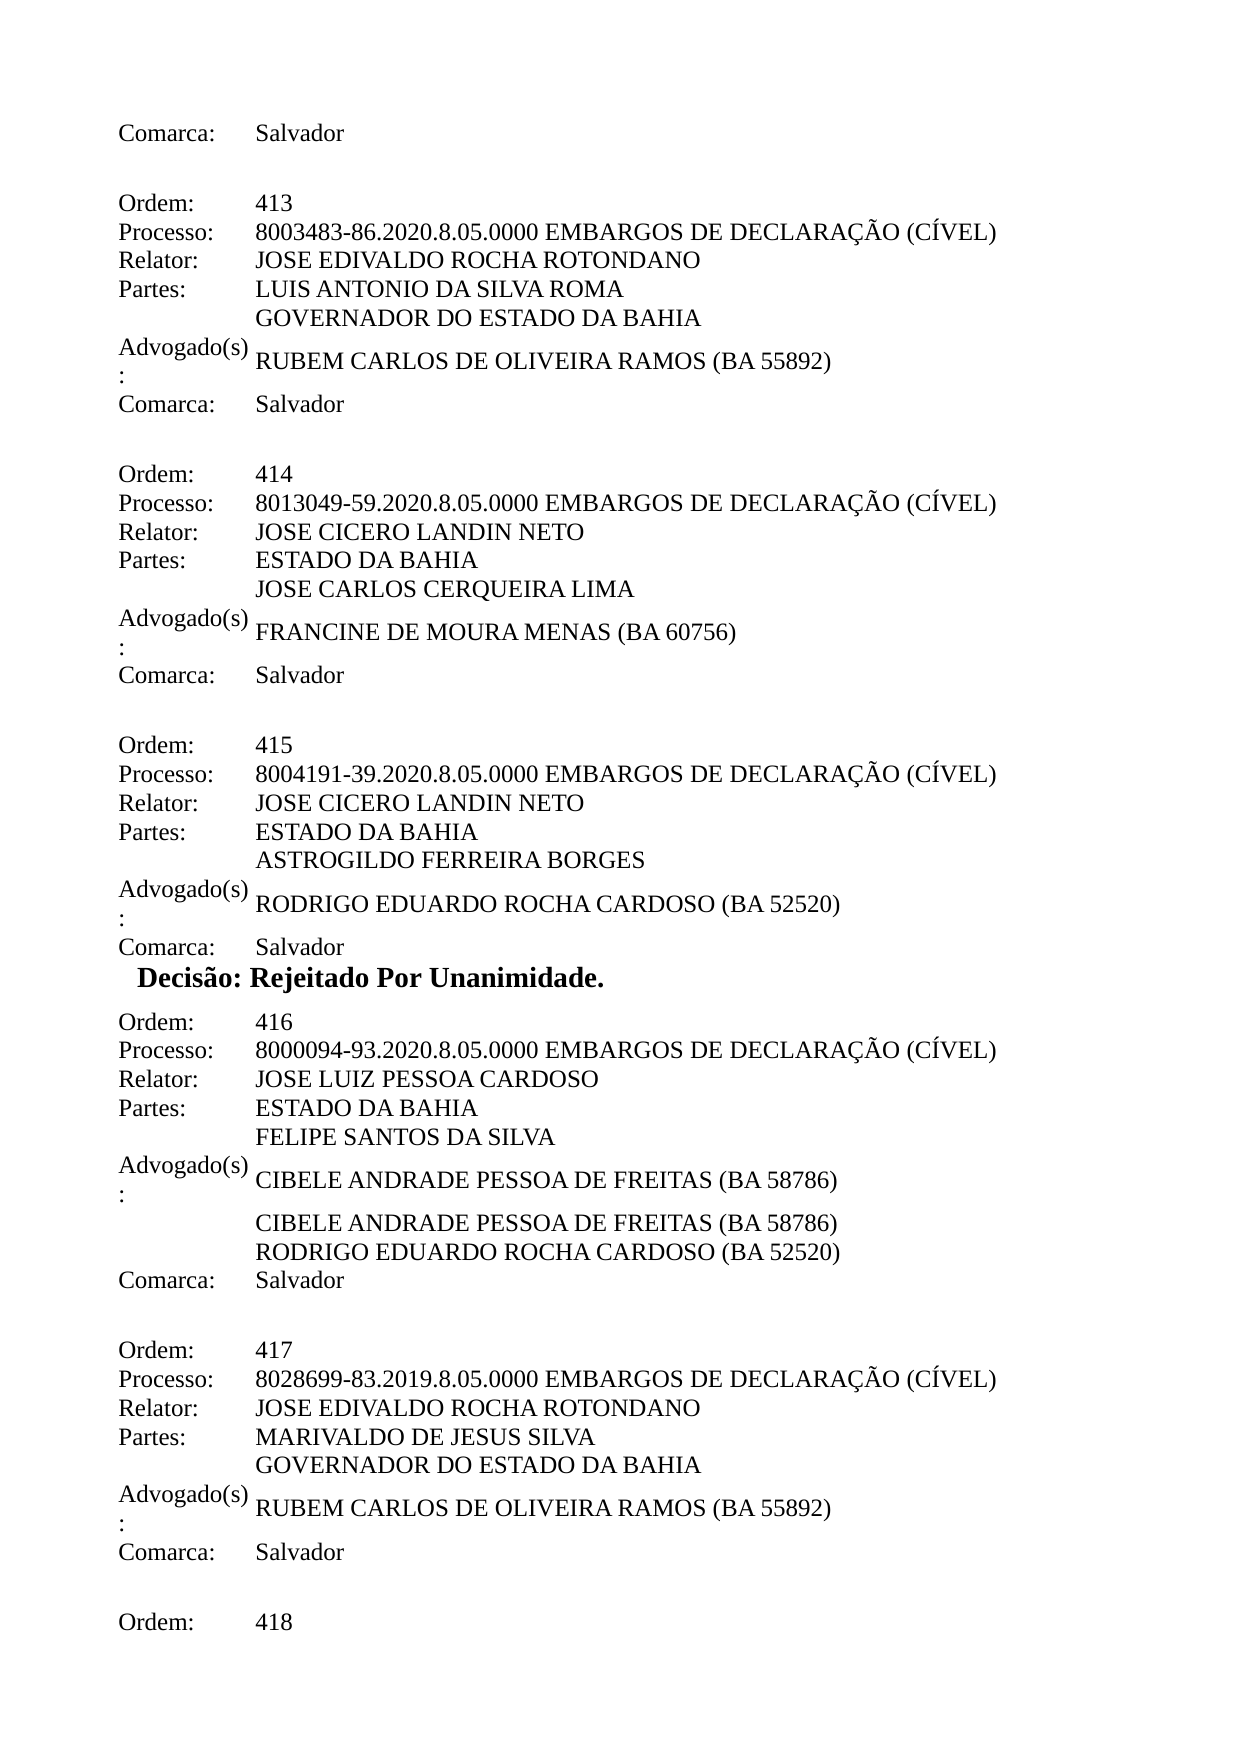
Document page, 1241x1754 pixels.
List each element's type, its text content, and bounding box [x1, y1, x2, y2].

table_header 416 [255, 1007, 997, 1035]
table_cell Relator: [118, 1393, 255, 1422]
table_cell FRANCINE DE MOURA MENAS (BA 60756) [255, 603, 997, 661]
table_cell 8028699-83.2019.8.05.0000 EMBARGOS DE DECLARAÇÃO (CÍVEL) [255, 1364, 997, 1393]
table_cell Comarca: [118, 661, 255, 689]
table_cell RODRIGO EDUARDO ROCHA CARDOSO (BA 52520) [255, 874, 997, 932]
table_header Ordem: [118, 459, 255, 488]
table_cell Partes: [118, 817, 255, 846]
table_cell Comarca: [118, 389, 255, 418]
table_header Ordem: [118, 1335, 255, 1364]
table_cell RUBEM CARLOS DE OLIVEIRA RAMOS (BA 55892) [255, 332, 997, 389]
table_cell JOSE CICERO LANDIN NETO [255, 517, 997, 546]
table_cell Processo: [118, 217, 255, 246]
table_cell CIBELE ANDRADE PESSOA DE FREITAS (BA 58786) [255, 1208, 997, 1237]
table_cell Comarca: [118, 932, 255, 961]
table_cell Salvador [255, 1537, 997, 1565]
table_cell Comarca: [118, 1537, 255, 1565]
table_cell ESTADO DA BAHIA [255, 817, 997, 846]
table_cell Advogado(s): [118, 1479, 255, 1537]
table_cell ESTADO DA BAHIA [255, 546, 997, 574]
table_cell [118, 1450, 255, 1479]
table_cell Relator: [118, 517, 255, 546]
table_cell Salvador [255, 118, 997, 147]
table_cell Advogado(s): [118, 1150, 255, 1208]
table_cell JOSE CICERO LANDIN NETO [255, 788, 997, 817]
table_cell Partes: [118, 1093, 255, 1122]
table_header Ordem: [118, 731, 255, 759]
table_cell JOSE LUIZ PESSOA CARDOSO [255, 1064, 997, 1093]
table_header Ordem: [118, 188, 255, 217]
table_cell LUIS ANTONIO DA SILVA ROMA [255, 274, 997, 303]
table_header 414 [255, 459, 997, 488]
table_cell GOVERNADOR DO ESTADO DA BAHIA [255, 303, 997, 332]
table_cell ASTROGILDO FERREIRA BORGES [255, 846, 997, 874]
table_cell JOSE EDIVALDO ROCHA ROTONDANO [255, 246, 997, 274]
text Decisão: Rejeitado Por Unanimidade. [118, 961, 1101, 994]
table_cell Partes: [118, 1422, 255, 1450]
table_cell 8004191-39.2020.8.05.0000 EMBARGOS DE DECLARAÇÃO (CÍVEL) [255, 759, 997, 788]
table_cell JOSE EDIVALDO ROCHA ROTONDANO [255, 1393, 997, 1422]
table_cell Partes: [118, 274, 255, 303]
table_cell 8013049-59.2020.8.05.0000 EMBARGOS DE DECLARAÇÃO (CÍVEL) [255, 488, 997, 517]
table_cell MARIVALDO DE JESUS SILVA [255, 1422, 997, 1450]
table_header Ordem: [118, 1007, 255, 1035]
table_cell [118, 846, 255, 874]
table_cell Salvador [255, 389, 997, 418]
table_cell [118, 1122, 255, 1150]
table_cell Processo: [118, 1035, 255, 1064]
table_header 418 [255, 1607, 997, 1635]
table_cell GOVERNADOR DO ESTADO DA BAHIA [255, 1450, 997, 1479]
table_cell 8000094-93.2020.8.05.0000 EMBARGOS DE DECLARAÇÃO (CÍVEL) [255, 1035, 997, 1064]
table_cell [118, 1208, 255, 1237]
table_cell Comarca: [118, 1265, 255, 1294]
table_cell Advogado(s): [118, 332, 255, 389]
table_cell 8003483-86.2020.8.05.0000 EMBARGOS DE DECLARAÇÃO (CÍVEL) [255, 217, 997, 246]
table_header 417 [255, 1335, 997, 1364]
table_cell [118, 1237, 255, 1265]
table_cell Processo: [118, 759, 255, 788]
table_cell Salvador [255, 661, 997, 689]
table_cell JOSE CARLOS CERQUEIRA LIMA [255, 574, 997, 603]
table_header 415 [255, 731, 997, 759]
table_cell Partes: [118, 546, 255, 574]
table_cell Processo: [118, 1364, 255, 1393]
table_cell Advogado(s): [118, 874, 255, 932]
table_cell CIBELE ANDRADE PESSOA DE FREITAS (BA 58786) [255, 1150, 997, 1208]
table_cell RODRIGO EDUARDO ROCHA CARDOSO (BA 52520) [255, 1237, 997, 1265]
table_header Ordem: [118, 1607, 255, 1635]
table_cell Relator: [118, 1064, 255, 1093]
table_cell Salvador [255, 1265, 997, 1294]
table_cell FELIPE SANTOS DA SILVA [255, 1122, 997, 1150]
table_header 413 [255, 188, 997, 217]
table_cell Advogado(s): [118, 603, 255, 661]
table_cell RUBEM CARLOS DE OLIVEIRA RAMOS (BA 55892) [255, 1479, 997, 1537]
table_cell [118, 574, 255, 603]
table_cell Processo: [118, 488, 255, 517]
table_cell Salvador [255, 932, 997, 961]
table_cell [118, 303, 255, 332]
table_cell Relator: [118, 246, 255, 274]
table_cell Relator: [118, 788, 255, 817]
table_cell ESTADO DA BAHIA [255, 1093, 997, 1122]
table_cell Comarca: [118, 118, 255, 147]
